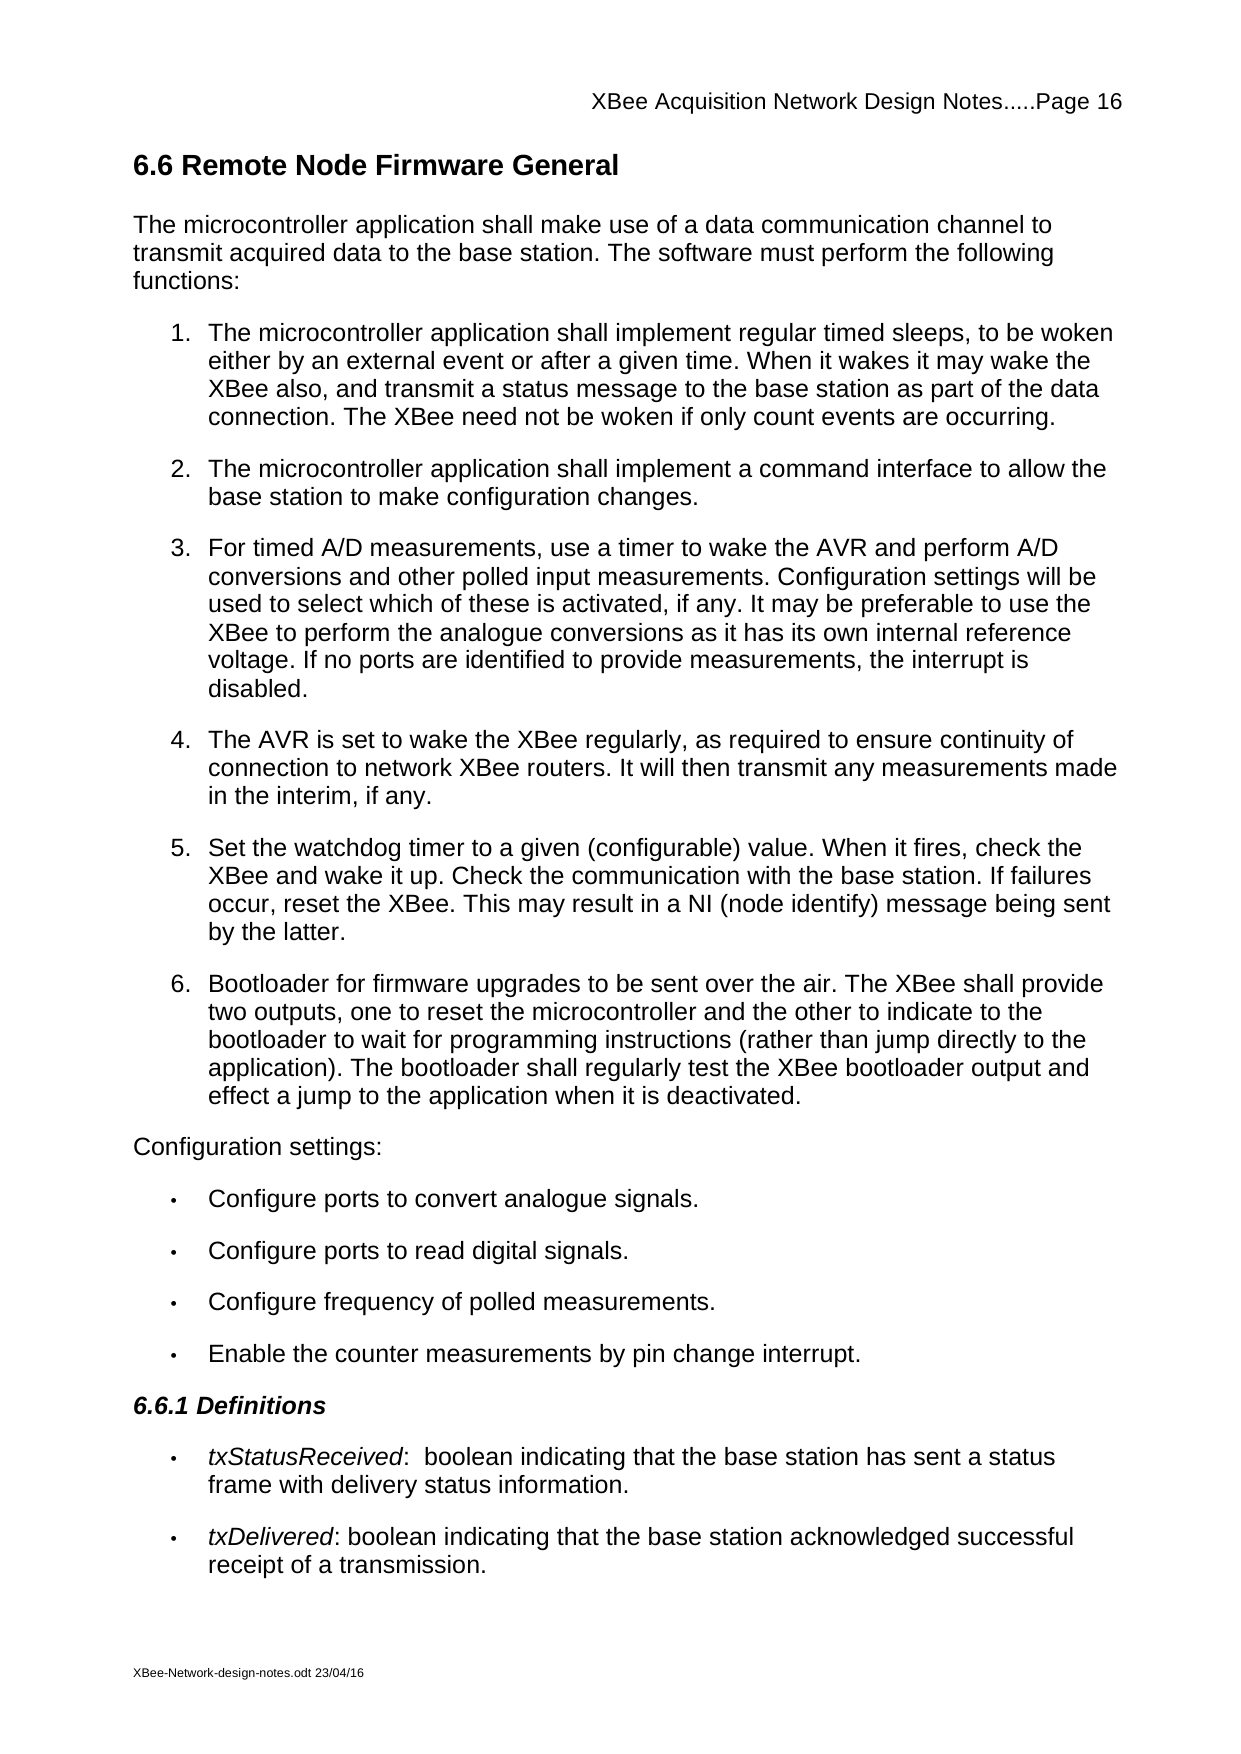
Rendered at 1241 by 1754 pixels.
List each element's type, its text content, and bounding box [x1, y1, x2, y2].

list The AVR is set to wake the XBee regularly, as required to ensure continuity of connection to network XBee routers. It will then transmit any measurements made in the interim, if any. [170, 726, 1123, 810]
list txStatusReceived: boolean indicating that the base station has sent a status frame with delivery status information. [170, 1443, 1123, 1499]
text The microcontroller application shall make use of a data communication channel to transmit acquired data to the base station. The software must perform the following functions: [133, 211, 1123, 295]
list Configure frequency of polled measurements. [170, 1288, 1123, 1316]
list Bootloader for firmware upgrades to be sent over the air. The XBee shall provide two outputs, one to reset the microcontroller and the other to indicate to the bootloader to wait for programming instructions (rather than jump directly to the application). The bootloader shall regularly test the XBee bootloader output and effect a jump to the application when it is deactivated. [170, 969, 1123, 1110]
subtitle Definitions [133, 1392, 1123, 1420]
list The microcontroller application shall implement a command interface to allow the base station to make configuration changes. [170, 455, 1123, 511]
list For timed A/D measurements, use a timer to wake the AVR and perform A/D conversions and other polled input measurements. Configuration settings will be used to select which of these is activated, if any. It may be preferable to use the XBee to perform the analogue conversions as it has its own internal reference voltage. If no ports are identified to provide measurements, the interrupt is disabled. [170, 534, 1123, 702]
text Configuration settings: [133, 1133, 1123, 1161]
subtitle Remote Node Firmware General [133, 149, 1123, 181]
list Configure ports to convert analogue signals. [170, 1185, 1123, 1213]
list Set the watchdog timer to a given (configurable) value. When it fires, check the XBee and wake it up. Check the communication with the base station. If failures occur, reset the XBee. This may result in a NI (node identify) message being sent by the latter. [170, 834, 1123, 946]
list txDelivered: boolean indicating that the base station acknowledged successful receipt of a transmission. [170, 1523, 1123, 1579]
list Enable the counter measurements by pin change interrupt. [170, 1340, 1123, 1368]
list The microcontroller application shall implement regular timed sleeps, to be woken either by an external event or after a given time. When it wakes it may wake the XBee also, and transmit a status message to the base station as part of the data connection. The XBee need not be woken if only count events are occurring. [170, 319, 1123, 431]
list Configure ports to read digital signals. [170, 1237, 1123, 1265]
